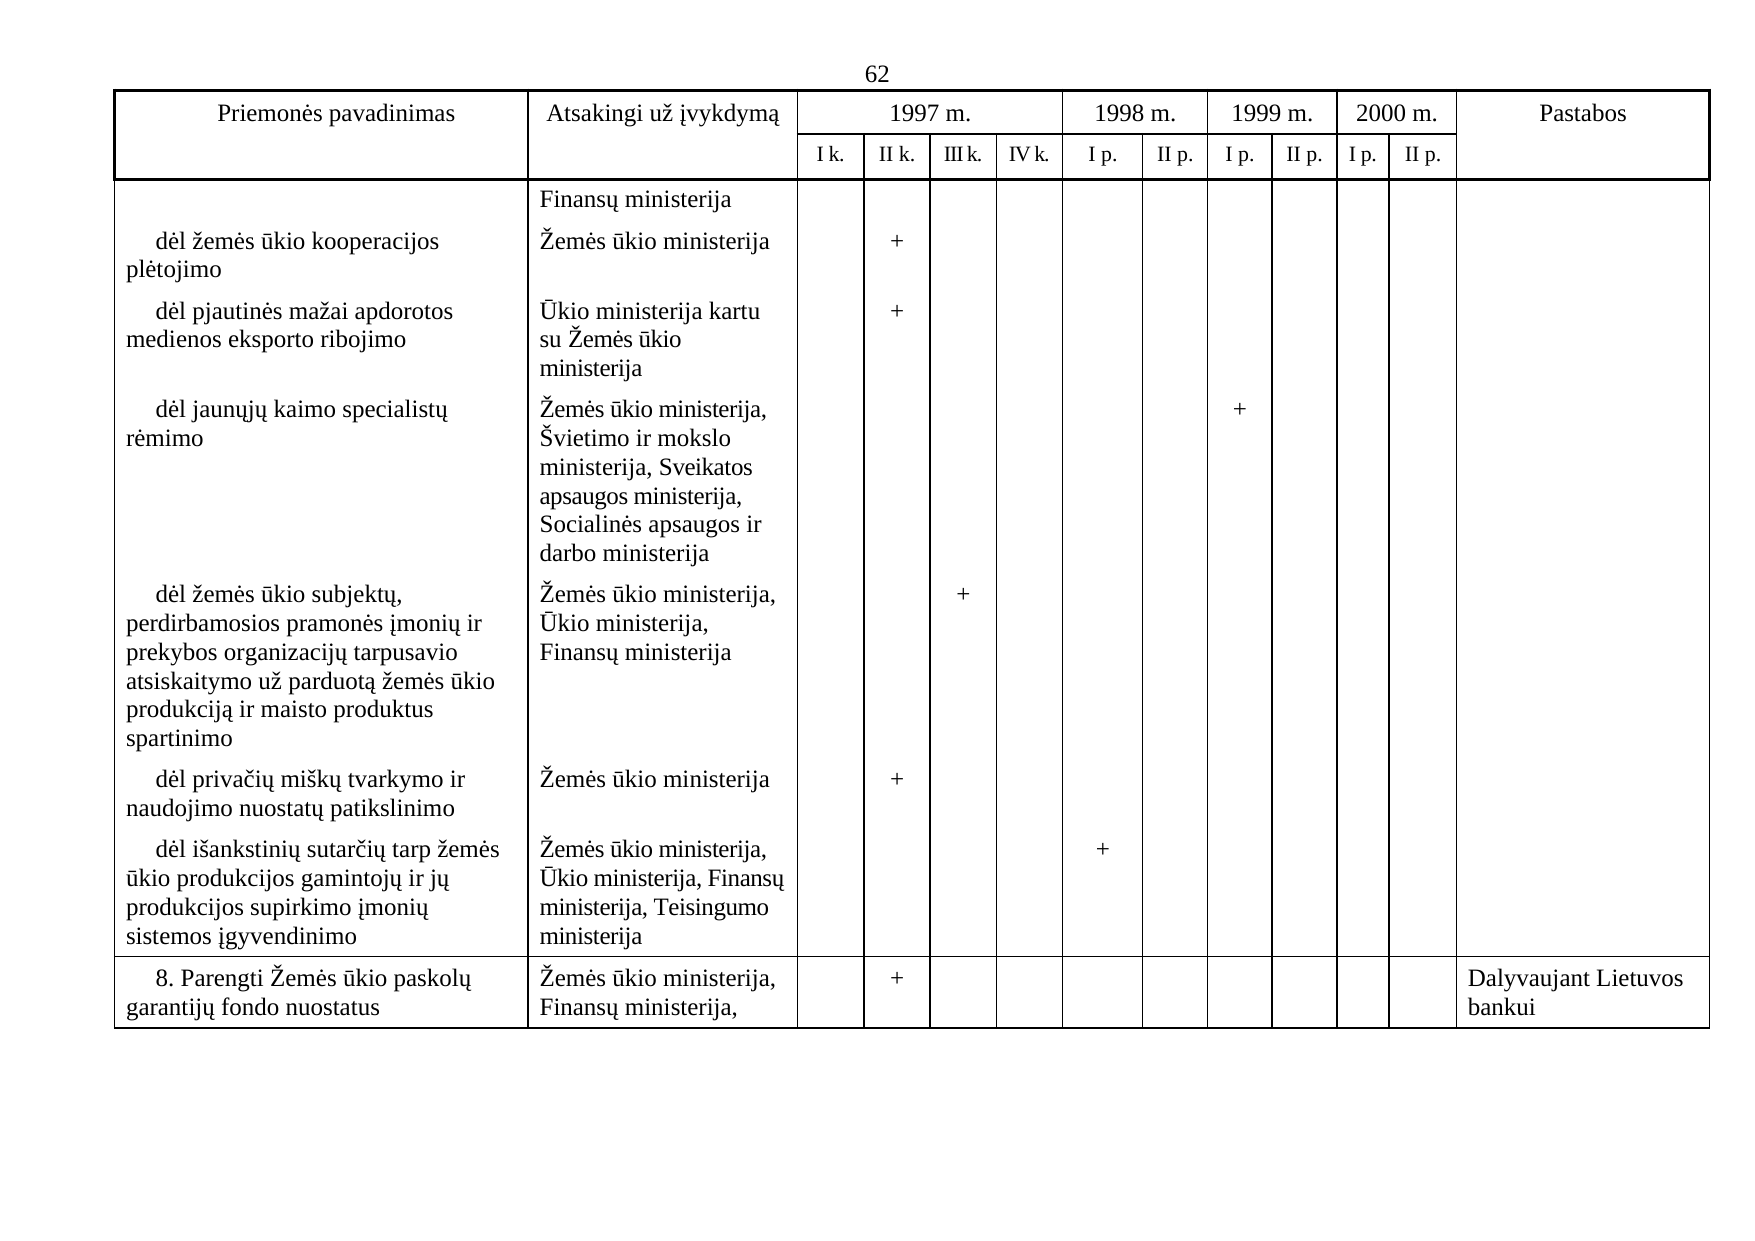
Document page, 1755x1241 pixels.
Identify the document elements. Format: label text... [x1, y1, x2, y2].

table_cell Žemės ūkio ministerija, Finansų ministerija, [529, 957, 797, 1027]
table_cell [1390, 220, 1456, 289]
table_cell dėl žemės ūkio subjektų, perdirbamosios pramonės įmonių ir prekybos organizacijų tarpusavio atsiskaitymo už parduotą žemės ūkio produkciją ir maisto produktus spartinimo [115, 573, 527, 758]
table_cell + [865, 758, 929, 828]
table_cell dėl pjautinės mažai apdorotos medienos eksporto ribojimo [115, 290, 527, 388]
table_header Priemonės pavadinimas [116, 92, 527, 133]
table_cell IV k. [997, 135, 1062, 178]
table_cell 8. Parengti Žemės ūkio paskolų garantijų fondo nuostatus [115, 957, 527, 1027]
table_cell III k. [931, 135, 996, 178]
table_cell [798, 573, 863, 758]
table_cell [931, 290, 996, 388]
table_cell [865, 388, 929, 573]
table_cell [798, 758, 863, 828]
table_header Atsakingi už įvykdymą [529, 92, 797, 133]
table_cell [1273, 290, 1336, 388]
table_cell [931, 181, 996, 219]
table_cell [1390, 957, 1456, 1027]
table_cell [1143, 181, 1207, 219]
table_cell [1390, 573, 1456, 758]
table_cell [997, 957, 1062, 1027]
table_header 2000 m. [1338, 92, 1456, 133]
table_cell [931, 957, 996, 1027]
table_cell [798, 388, 863, 573]
table_cell [1457, 220, 1709, 289]
table_cell dėl išankstinių sutarčių tarp žemės ūkio produkcijos gamintojų ir jų produkcijos supirkimo įmonių sistemos įgyvendinimo [115, 828, 527, 956]
table_cell [116, 133, 527, 178]
table_cell [1390, 290, 1456, 388]
table_cell Žemės ūkio ministerija, Švietimo ir mokslo ministerija, Sveikatos apsaugos ministerija, Socialinės apsaugos ir darbo ministerija [529, 388, 797, 573]
table_cell [1390, 758, 1456, 828]
table_cell dėl privačių miškų tvarkymo ir naudojimo nuostatų patikslinimo [115, 758, 527, 828]
table_cell I p. [1338, 135, 1388, 178]
table_cell [798, 181, 863, 219]
table_cell Dalyvaujant Lietuvos bankui [1457, 957, 1709, 1027]
table_header 1998 m. [1063, 92, 1207, 133]
table_cell [1390, 388, 1456, 573]
table_cell [931, 828, 996, 956]
table_cell [798, 957, 863, 1027]
table_cell [1208, 758, 1271, 828]
table_cell Ūkio ministerija kartu su Žemės ūkio ministerija [529, 290, 797, 388]
table_cell [1457, 290, 1709, 388]
table_cell + [1063, 828, 1142, 956]
table_cell [1273, 957, 1336, 1027]
table_cell II k. [865, 135, 929, 178]
table_cell [798, 290, 863, 388]
table_cell [1143, 290, 1207, 388]
table_cell [931, 758, 996, 828]
table_cell [997, 758, 1062, 828]
table_cell [1457, 758, 1709, 828]
table_cell [997, 828, 1062, 956]
table_cell [1143, 388, 1207, 573]
table_cell [1143, 220, 1207, 289]
table_cell [1338, 220, 1388, 289]
table_cell Žemės ūkio ministerija [529, 758, 797, 828]
table_cell [1338, 388, 1388, 573]
table_cell [997, 290, 1062, 388]
table_cell [1208, 957, 1271, 1027]
table_cell [865, 573, 929, 758]
table_cell [1390, 828, 1456, 956]
table_cell [1273, 573, 1336, 758]
table_cell II p. [1143, 135, 1207, 178]
table_cell [1273, 220, 1336, 289]
table_cell [1338, 290, 1388, 388]
table_cell [1273, 758, 1336, 828]
table_cell + [865, 220, 929, 289]
table_cell Finansų ministerija [529, 181, 797, 219]
table_header 1997 m. [798, 92, 1062, 133]
table_cell [1063, 290, 1142, 388]
table_cell [1063, 957, 1142, 1027]
table_cell [1390, 181, 1456, 219]
table_cell II p. [1390, 135, 1456, 178]
table_cell dėl žemės ūkio kooperacijos plėtojimo [115, 220, 527, 289]
table_cell [1143, 758, 1207, 828]
table_cell [1063, 181, 1142, 219]
table_cell [865, 828, 929, 956]
table_cell I k. [798, 135, 863, 178]
table_cell [865, 181, 929, 219]
table_cell + [865, 957, 929, 1027]
table_cell [1457, 828, 1709, 956]
table_cell [931, 388, 996, 573]
table_cell [1273, 388, 1336, 573]
table_cell [1143, 957, 1207, 1027]
table_cell [798, 220, 863, 289]
table_cell [1457, 388, 1709, 573]
table_cell [1338, 828, 1388, 956]
table_cell Žemės ūkio ministerija, Ūkio ministerija, Finansų ministerija [529, 573, 797, 758]
table_cell [1063, 758, 1142, 828]
table_cell [997, 220, 1062, 289]
table_cell [1457, 181, 1709, 219]
table_cell I p. [1063, 135, 1142, 178]
table_cell [1063, 573, 1142, 758]
table_cell Žemės ūkio ministerija, Ūkio ministerija, Finansų ministerija, Teisingumo ministerija [529, 828, 797, 956]
table_cell Žemės ūkio ministerija [529, 220, 797, 289]
table_cell [997, 181, 1062, 219]
table_cell [1208, 290, 1271, 388]
table_cell [1338, 758, 1388, 828]
table_cell [1338, 181, 1388, 219]
table_cell [1208, 828, 1271, 956]
table_cell [997, 573, 1062, 758]
table_cell [1338, 957, 1388, 1027]
table_cell [1143, 573, 1207, 758]
table_cell [1208, 220, 1271, 289]
table_cell [1143, 828, 1207, 956]
table_cell [1457, 133, 1708, 178]
table_cell [1063, 388, 1142, 573]
table_cell [115, 181, 527, 219]
table_cell [798, 828, 863, 956]
table_cell I p. [1208, 135, 1271, 178]
table_cell [529, 133, 797, 178]
table_cell [1273, 181, 1336, 219]
table_header Pastabos [1457, 92, 1708, 133]
table_cell dėl jaunųjų kaimo specialistų rėmimo [115, 388, 527, 573]
table_cell [931, 220, 996, 289]
table_cell [1457, 573, 1709, 758]
table_cell [1063, 220, 1142, 289]
table_cell + [931, 573, 996, 758]
table_cell [997, 388, 1062, 573]
table_cell [1273, 828, 1336, 956]
table_header 1999 m. [1208, 92, 1336, 133]
table_cell [1208, 573, 1271, 758]
table_cell [1208, 181, 1271, 219]
table_cell II p. [1273, 135, 1336, 178]
table_cell [1338, 573, 1388, 758]
table_cell + [1208, 388, 1271, 573]
table_cell + [865, 290, 929, 388]
